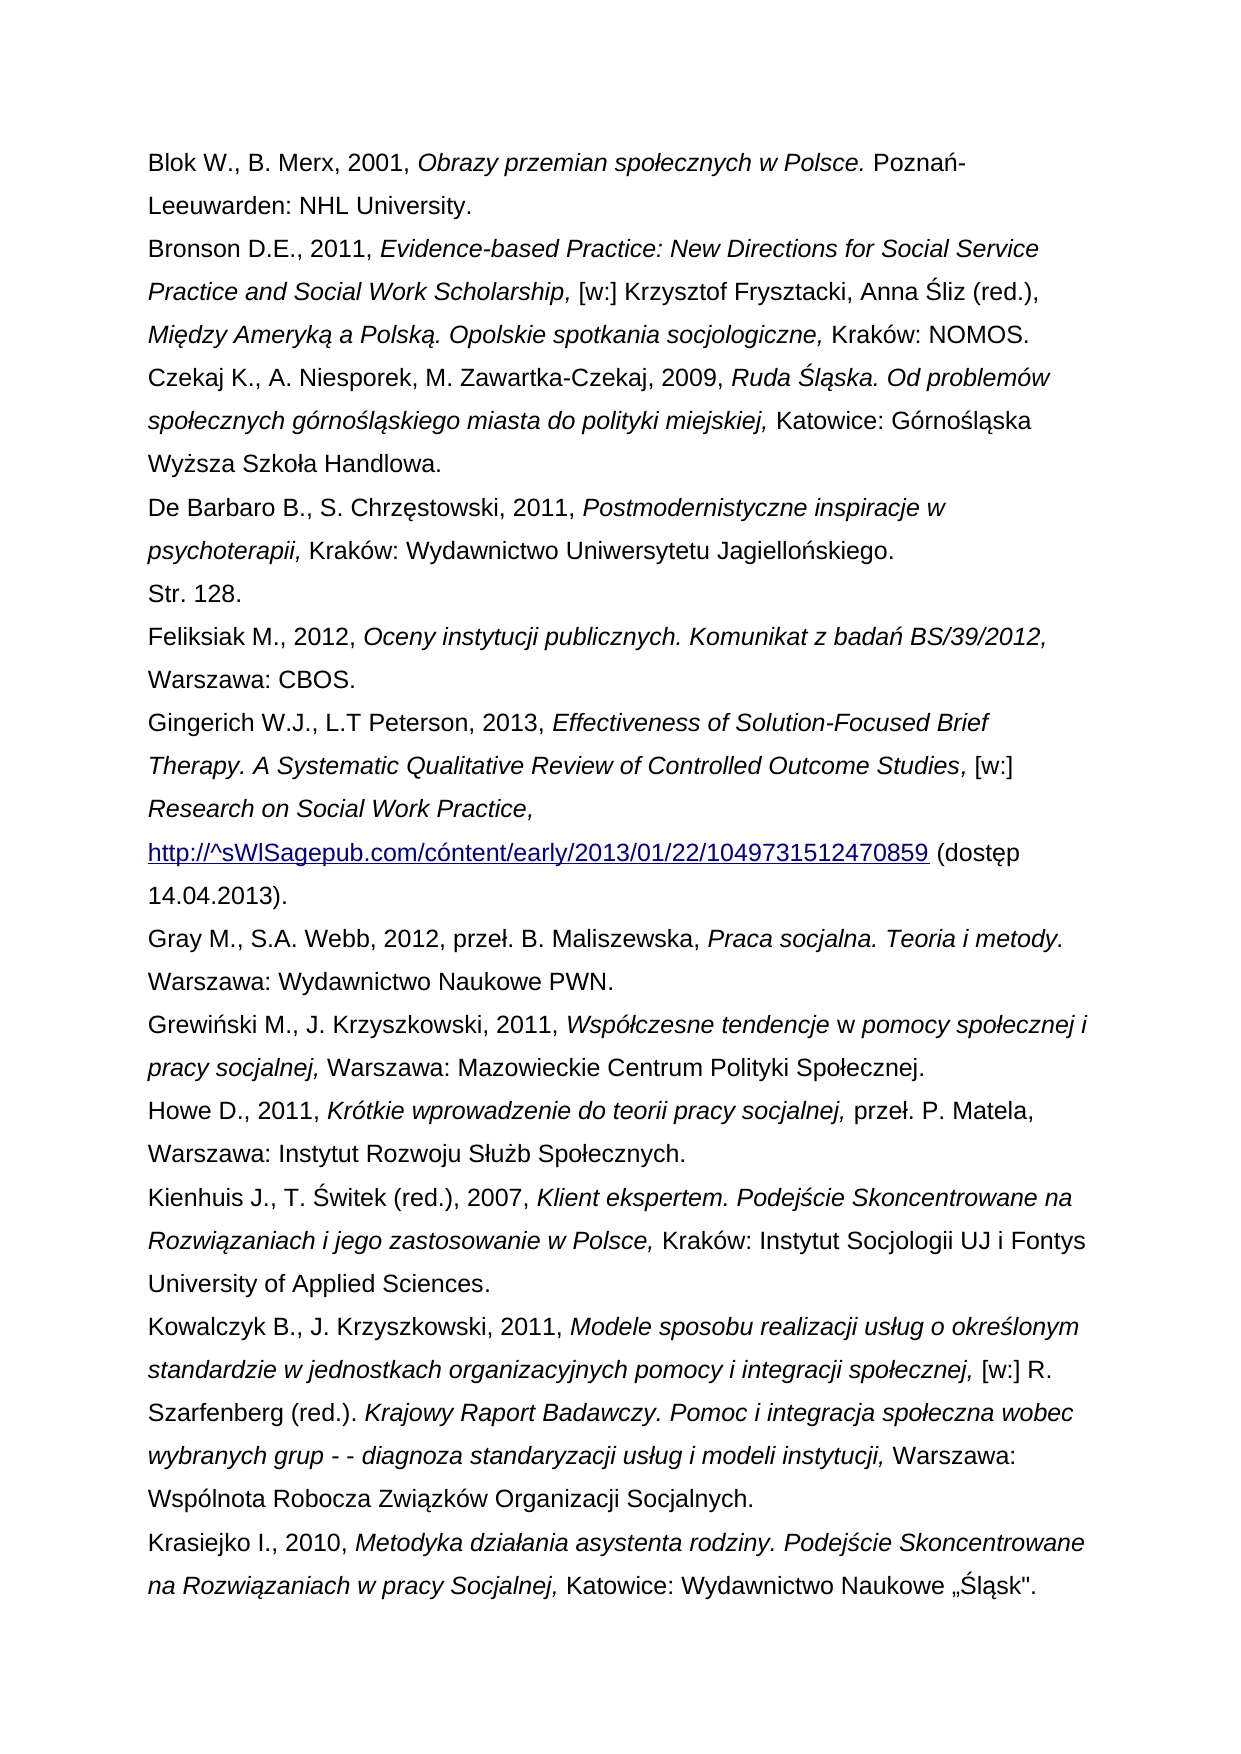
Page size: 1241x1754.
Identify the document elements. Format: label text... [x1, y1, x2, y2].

text Grewiński M., J. Krzyszkowski, 2011, Współczesne tendencje w pomocy społecznej i pracy socjalnej, Warszawa: Mazowieckie Centrum Polityki Społecznej. [148, 1010, 1093, 1082]
text Gingerich W.J., L.T Peterson, 2013, Effectiveness of Solution-Focused Brief Therapy. A Systematic Qualitative Review of Controlled Outcome Studies, [w:] Research on Social Work Practice, http://^sWlSagepub.com/cóntent/early/2013/01/22/1049731512470859 (dostęp 14.04.2013). [148, 708, 1093, 909]
text Blok W., B. Merx, 2001, Obrazy przemian społecznych w Polsce. Poznań-Leeuwarden: NHL University. [148, 148, 1093, 219]
text Kienhuis J., T. Świtek (red.), 2007, Klient ekspertem. Podejście Skoncentrowane na Rozwiązaniach i jego zastosowanie w Polsce, Kraków: Instytut Socjologii UJ i Fontys University of Applied Sciences. [148, 1183, 1093, 1298]
text Str. 128. [148, 579, 1093, 608]
text Krasiejko I., 2010, Metodyka działania asystenta rodziny. Podejście Skoncentrowane na Rozwiązaniach w pracy Socjalnej, Katowice: Wydawnictwo Naukowe „Śląsk". [148, 1528, 1093, 1599]
text Feliksiak M., 2012, Oceny instytucji publicznych. Komunikat z badań BS/39/2012, Warszawa: CBOS. [148, 622, 1093, 694]
text De Barbaro B., S. Chrzęstowski, 2011, Postmodernistyczne inspiracje w psychoterapii, Kraków: Wydawnictwo Uniwersytetu Jagiellońskiego. [148, 493, 1093, 564]
text Czekaj K., A. Niesporek, M. Zawartka-Czekaj, 2009, Ruda Śląska. Od problemów społecznych górnośląskiego miasta do polityki miejskiej, Katowice: Górnośląska Wyższa Szkoła Handlowa. [148, 363, 1093, 478]
text Gray M., S.A. Webb, 2012, przeł. B. Maliszewska, Praca socjalna. Teoria i metody. Warszawa: Wydawnictwo Naukowe PWN. [148, 924, 1093, 996]
text Bronson D.E., 2011, Evidence-based Practice: New Directions for Social Service Practice and Social Work Scholarship, [w:] Krzysztof Frysztacki, Anna Śliz (red.), Między Ameryką a Polską. Opolskie spotkania socjologiczne, Kraków: NOMOS. [148, 234, 1093, 349]
text Howe D., 2011, Krótkie wprowadzenie do teorii pracy socjalnej, przeł. P. Matela, Warszawa: Instytut Rozwoju Służb Społecznych. [148, 1096, 1093, 1168]
text Kowalczyk B., J. Krzyszkowski, 2011, Modele sposobu realizacji usług o określonym standardzie w jednostkach organizacyjnych pomocy i integracji społecznej, [w:] R. Szarfenberg (red.). Krajowy Raport Badawczy. Pomoc i integracja społeczna wobec wybranych grup - - diagnoza standaryzacji usług i modeli instytucji, Warszawa: Wspólnota Robocza Związków Organizacji Socjalnych. [148, 1312, 1093, 1513]
